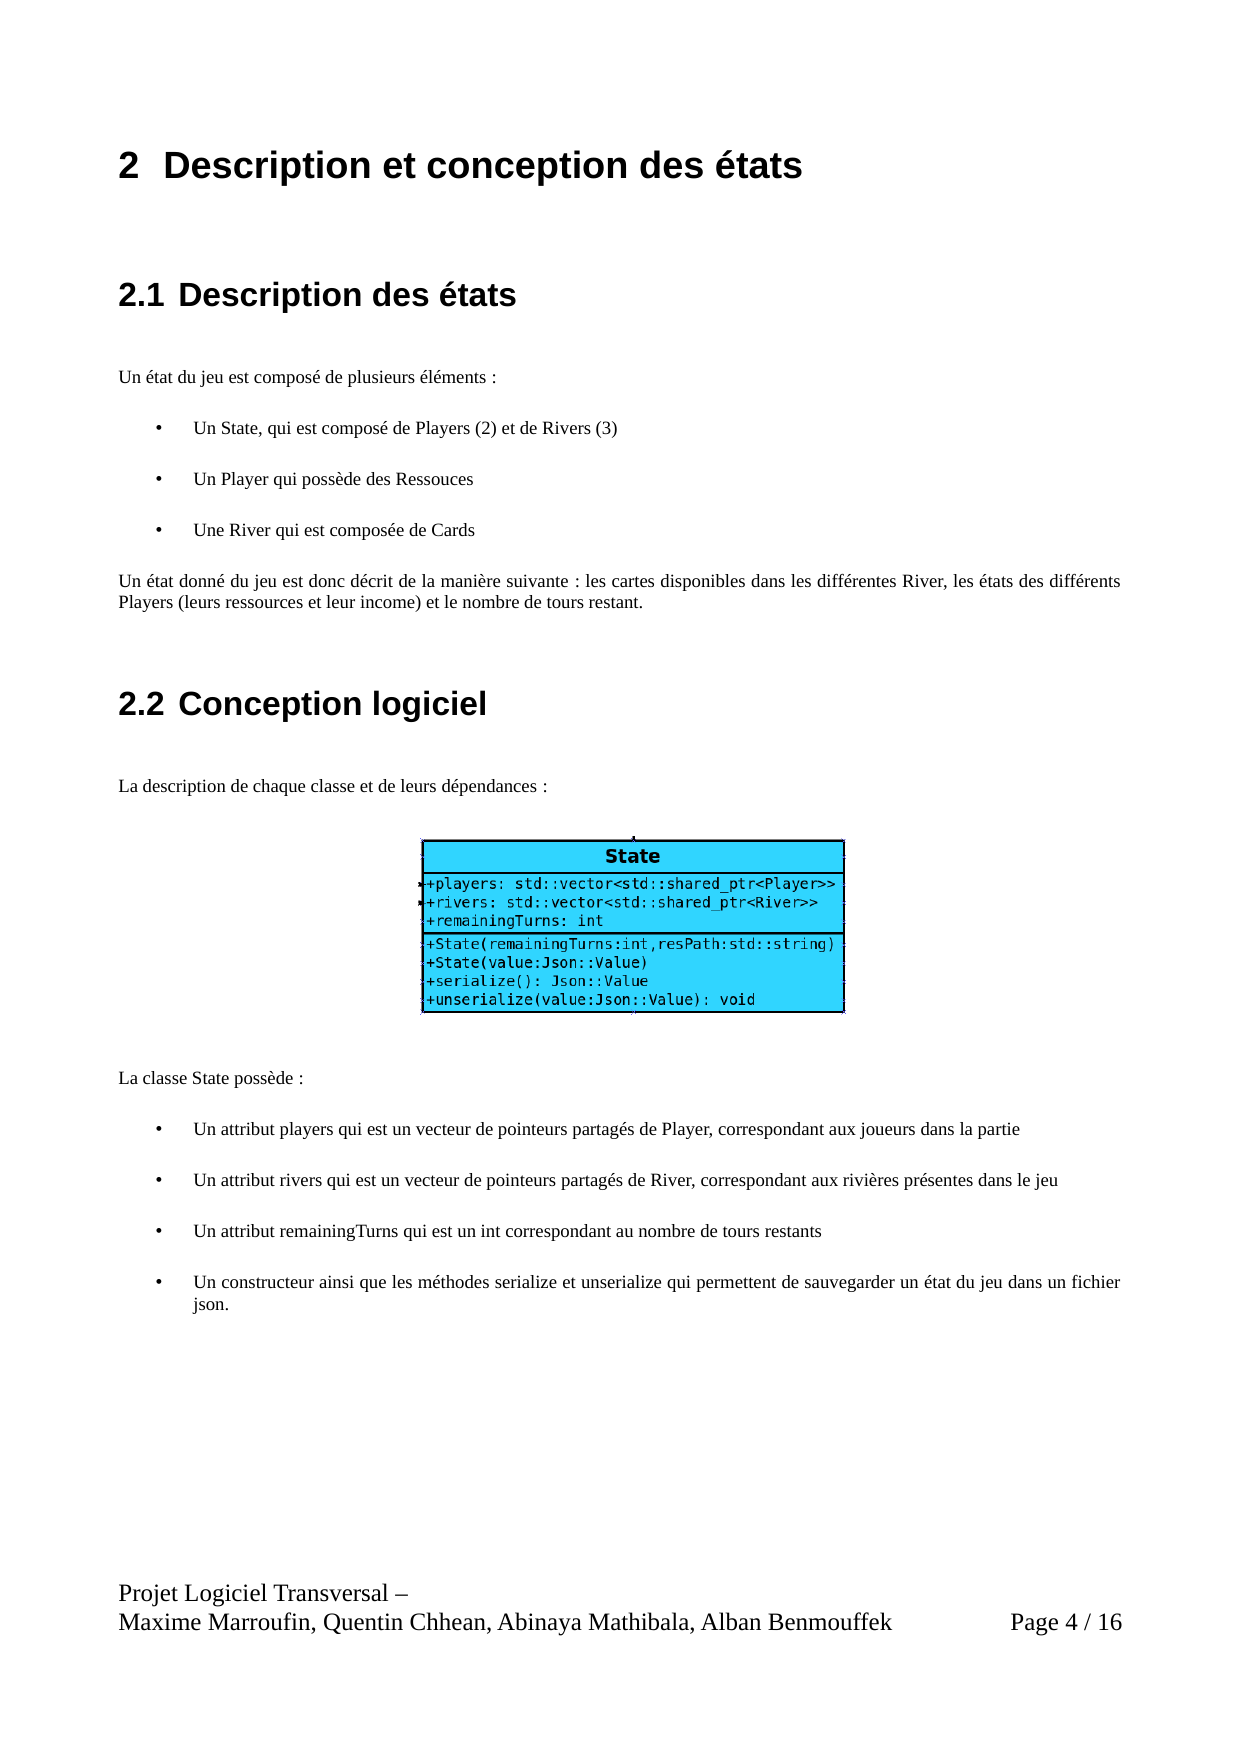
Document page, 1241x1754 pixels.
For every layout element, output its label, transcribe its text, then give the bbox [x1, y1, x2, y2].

list Un constructeur ainsi que les méthodes serialize et unserialize qui permettent de sauvegarder un état du jeu dans un fichier json. [156, 1271, 1122, 1314]
list Une River qui est composée de Cards [156, 519, 1122, 540]
picture [418, 836, 848, 1016]
text La classe State possède : [118, 1067, 1122, 1088]
subtitle Description et conception des états [118, 143, 1122, 187]
list Un attribut rivers qui est un vecteur de pointeurs partagés de River, correspondant aux rivières présentes dans le jeu [156, 1169, 1122, 1190]
subtitle Conception logiciel [118, 684, 1122, 722]
text Un état du jeu est composé de plusieurs éléments : [118, 366, 1122, 387]
text La description de chaque classe et de leurs dépendances : [118, 775, 1122, 796]
list Un Player qui possède des Ressouces [156, 468, 1122, 489]
list Un attribut players qui est un vecteur de pointeurs partagés de Player, correspondant aux joueurs dans la partie [156, 1118, 1122, 1139]
subtitle Description des états [118, 274, 1122, 313]
list Un attribut remainingTurns qui est un int correspondant au nombre de tours restants [156, 1220, 1122, 1241]
list Un State, qui est composé de Players (2) et de Rivers (3) [156, 417, 1122, 438]
text Un état donné du jeu est donc décrit de la manière suivante : les cartes disponibles dans les différentes River, les états des différents Players (leurs ressources et leur income) et le nombre de tours restant. [118, 570, 1122, 613]
